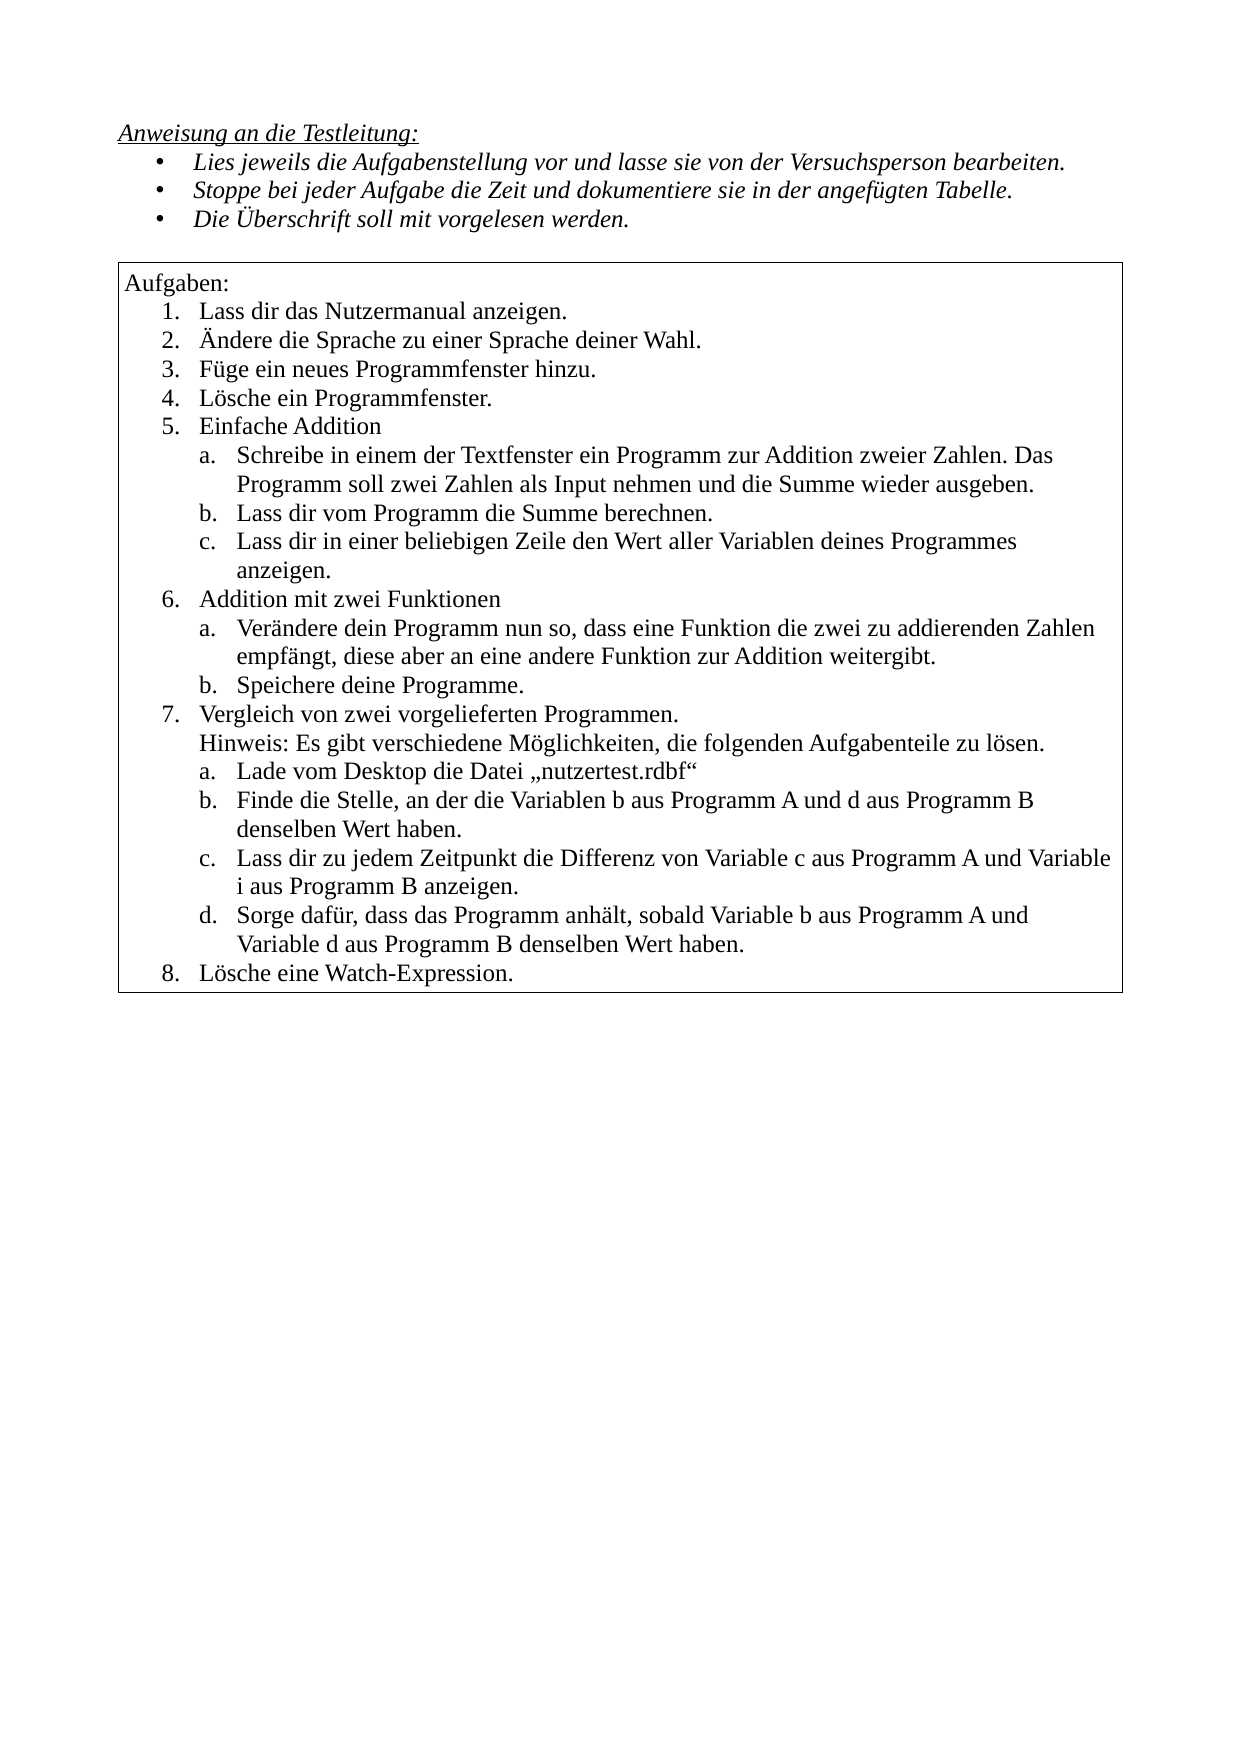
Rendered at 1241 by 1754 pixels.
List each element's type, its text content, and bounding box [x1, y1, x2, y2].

list Lies jeweils die Aufgabenstellung vor und lasse sie von der Versuchsperson bearbeiten. [156, 147, 1122, 176]
list Stoppe bei jeder Aufgabe die Zeit und dokumentiere sie in der angefügten Tabelle. [156, 176, 1122, 204]
list Die Überschrift soll mit vorgelesen werden. [156, 204, 1122, 233]
table_header Aufgaben: Lass dir das Nutzermanual anzeigen. Ändere die Sprache zu einer Sprache deiner Wahl. Füge ein neues Programmfenster hinzu. Lösche ein Programmfenster. Einfache Addition Schreibe in einem der Textfenster ein Programm zur Addition zweier Zahlen. Das Programm soll zwei Zahlen als Input nehmen und die Summe wieder ausgeben. Lass dir vom Programm die Summe berechnen. Lass dir in einer beliebigen Zeile den Wert aller Variablen deines Programmes anzeigen. Addition mit zwei Funktionen Verändere dein Programm nun so, dass eine Funktion die zwei zu addierenden Zahlen empfängt, diese aber an eine andere Funktion zur Addition weitergibt. Speichere deine Programme. Vergleich von zwei vorgelieferten Programmen. Hinweis: Es gibt verschiedene Möglichkeiten, die folgenden Aufgabenteile zu lösen. Lade vom Desktop die Datei „nutzertest.rdbf“ Finde die Stelle, an der die Variablen b aus Programm A und d aus Programm B denselben Wert haben. Lass dir zu jedem Zeitpunkt die Differenz von Variable c aus Programm A und Variable i aus Programm B anzeigen. Sorge dafür, dass das Programm anhält, sobald Variable b aus Programm A und Variable d aus Programm B denselben Wert haben. Lösche eine Watch-Expression. [119, 263, 1122, 992]
text Anweisung an die Testleitung: [118, 118, 1122, 147]
